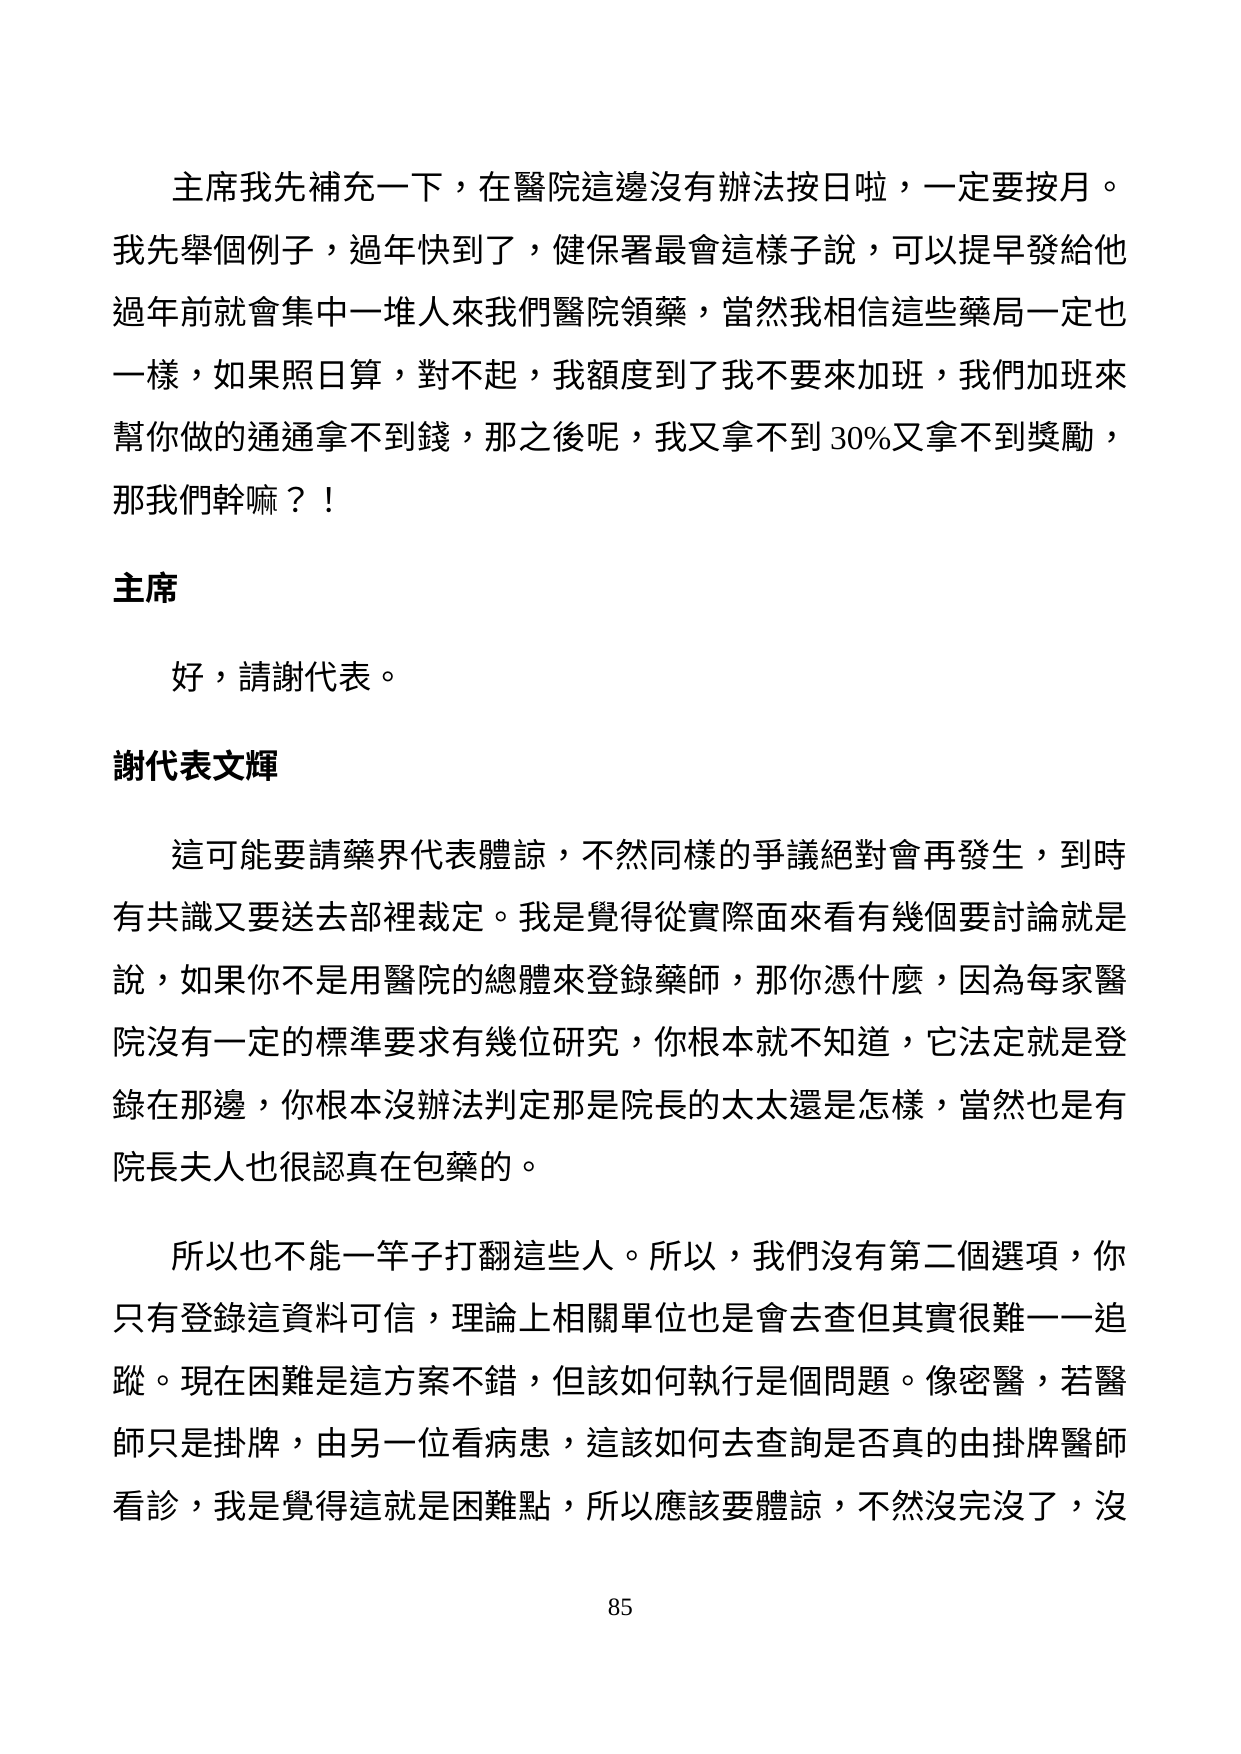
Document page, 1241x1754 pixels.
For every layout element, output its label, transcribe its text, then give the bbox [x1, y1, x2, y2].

text 謝代表文輝 [112, 722, 1128, 785]
text 所以也不能一竿子打翻這些人。所以，我們沒有第二個選項，你只有登錄這資料可信，理論上相關單位也是會去查但其實很難一一追蹤。現在困難是這方案不錯，但該如何執行是個問題。像密醫，若醫師只是掛牌，由另一位看病患，這該如何去查詢是否真的由掛牌醫師看診，我是覺得這就是困難點，所以應該要體諒，不然沒完沒了，沒 [112, 1212, 1128, 1525]
text 主席我先補充一下，在醫院這邊沒有辦法按日啦，一定要按月。我先舉個例子，過年快到了，健保署最會這樣子說，可以提早發給他，過年前就會集中一堆人來我們醫院領藥，當然我相信這些藥局一定也一樣，如果照日算，對不起，我額度到了我不要來加班，我們加班來幫你做的通通拿不到錢，那之後呢，我又拿不到30%又拿不到獎勵，那我們幹嘛？！ [112, 143, 1128, 518]
text 這可能要請藥界代表體諒，不然同樣的爭議絕對會再發生，到時有共識又要送去部裡裁定。我是覺得從實際面來看有幾個要討論就是說，如果你不是用醫院的總體來登錄藥師，那你憑什麼，因為每家醫院沒有一定的標準要求有幾位研究，你根本就不知道，它法定就是登錄在那邊，你根本沒辦法判定那是院長的太太還是怎樣，當然也是有院長夫人也很認真在包藥的。 [112, 811, 1128, 1186]
text 好，請謝代表。 [112, 633, 1128, 696]
text 主席 [112, 545, 1128, 607]
